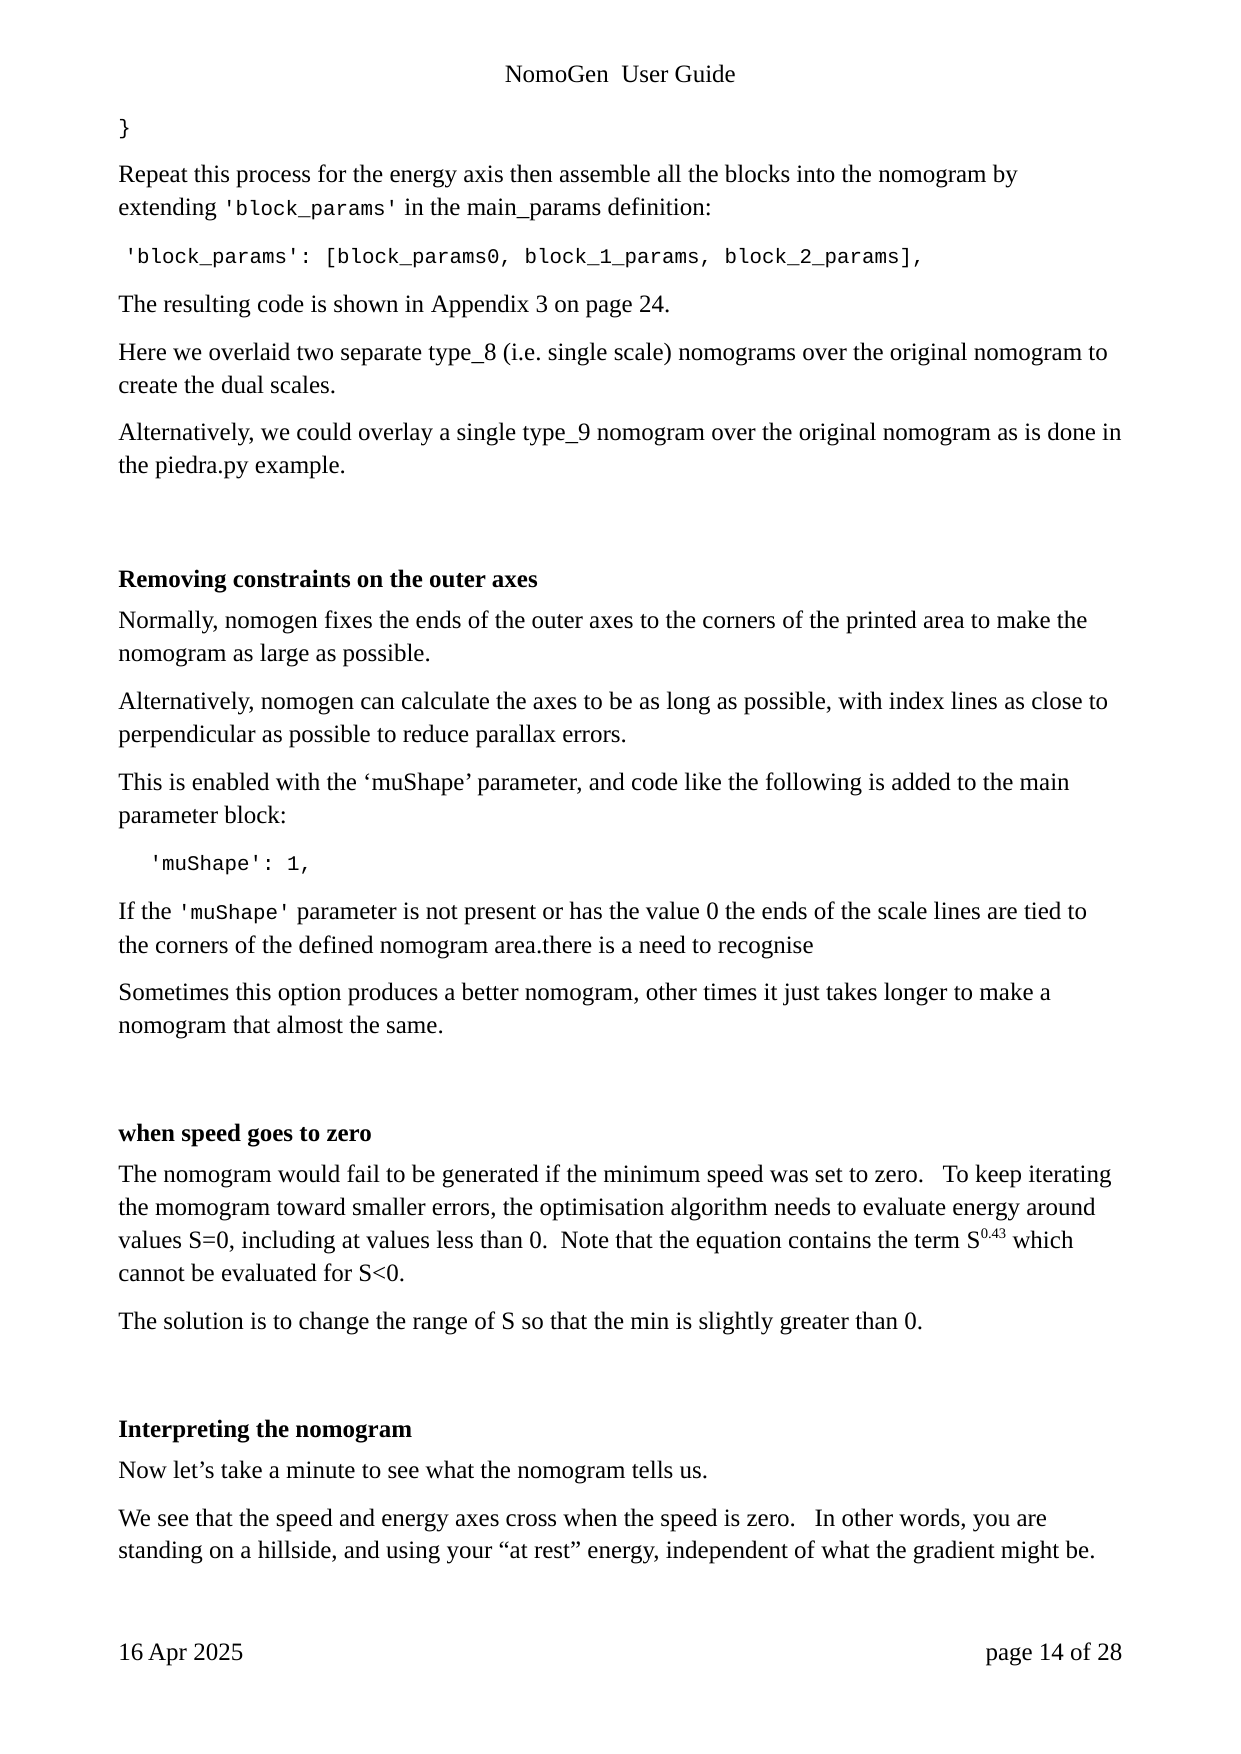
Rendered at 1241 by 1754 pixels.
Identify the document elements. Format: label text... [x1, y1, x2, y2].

text Normally, nomogen fixes the ends of the outer axes to the corners of the printed area to make the nomogram as large as possible. [118, 606, 1122, 667]
text If the 'muShape' parameter is not present or has the value 0 the ends of the scale lines are tied to the corners of the defined nomogram area.there is a need to recognise [118, 896, 1122, 958]
text Now let’s take a minute to see what the nomogram tells us. [118, 1455, 1122, 1484]
text This is enabled with the ‘muShape’ parameter, and code like the following is added to the main parameter block: [118, 767, 1122, 828]
subtitle Interpreting the nomogram [118, 1414, 1122, 1442]
subtitle Removing constraints on the outer axes [118, 564, 1122, 593]
text } [118, 117, 1122, 141]
text 'muShape': 1, [118, 847, 1122, 877]
text We see that the speed and energy axes cross when the speed is zero. In other words, you are standing on a hillside, and using your “at rest” energy, independent of what the gradient might be. [118, 1503, 1122, 1564]
text Sometimes this option produces a better nomogram, other times it just takes longer to make a nomogram that almost the same. [118, 977, 1122, 1039]
subtitle when speed goes to zero [118, 1118, 1122, 1147]
text The resulting code is shown in Appendix 3 on page 24. [118, 289, 1122, 318]
text Repeat this process for the energy axis then assemble all the blocks into the nomogram by extending 'block_params' in the main_params definition: [118, 159, 1122, 222]
text The solution is to change the range of S so that the min is slightly greater than 0. [118, 1306, 1122, 1335]
text 'block_params': [block_params0, block_1_params, block_2_params], [118, 241, 1122, 270]
text The nomogram would fail to be generated if the minimum speed was set to zero. To keep iterating the momogram toward smaller errors, the optimisation algorithm needs to evaluate energy around values S=0, including at values less than 0. Note that the equation contains the term S0.43 which cannot be evaluated for S<0. [118, 1159, 1122, 1287]
text Here we overlaid two separate type_8 (i.e. single scale) nomograms over the original nomogram to create the dual scales. [118, 337, 1122, 398]
text Alternatively, we could overlay a single type_9 nomogram over the original nomogram as is done in the piedra.py example. [118, 417, 1122, 479]
text Alternatively, nomogen can calculate the axes to be as long as possible, with index lines as close to perpendicular as possible to reduce parallax errors. [118, 686, 1122, 748]
